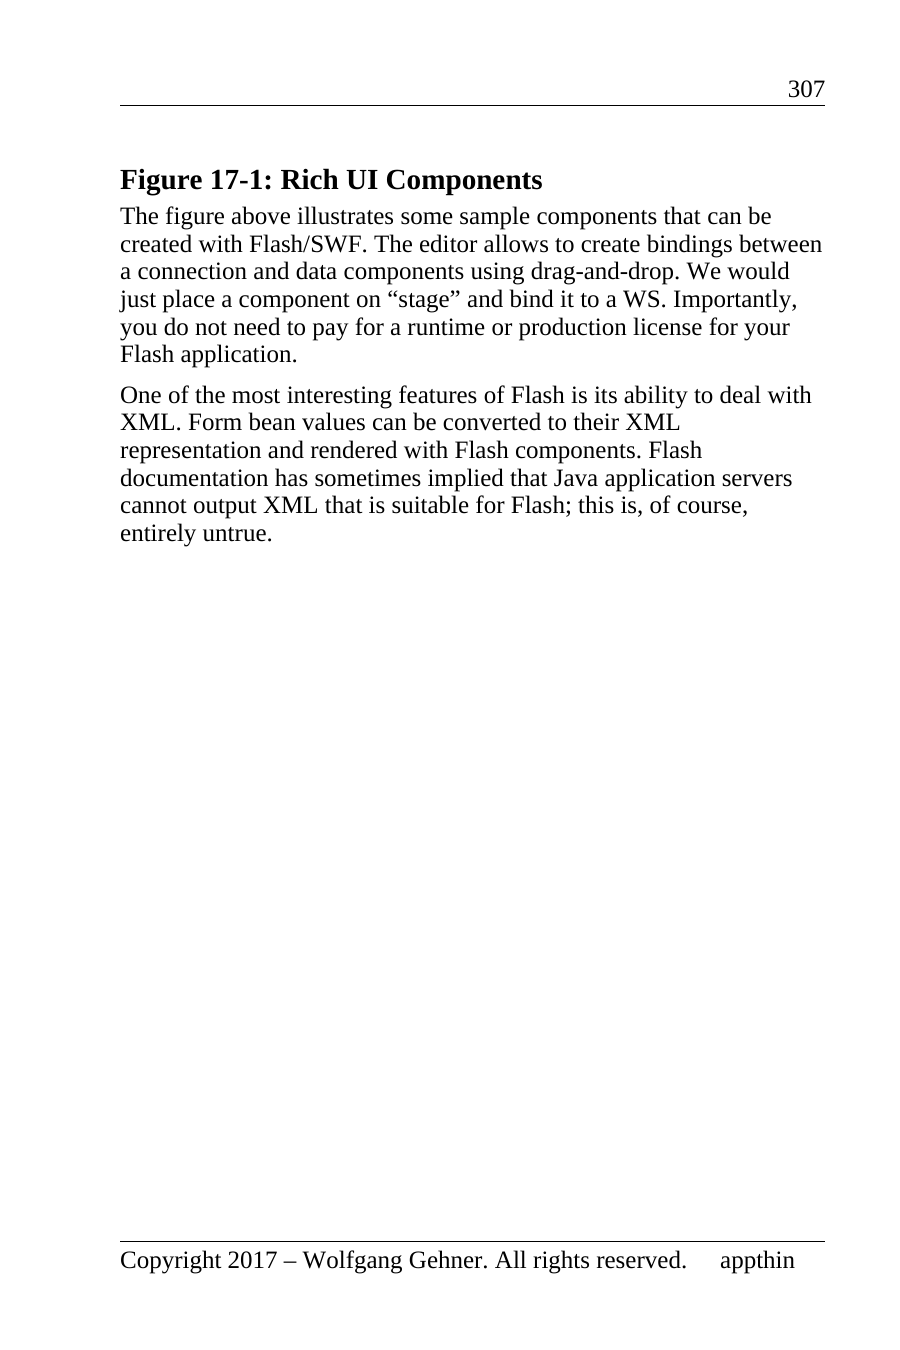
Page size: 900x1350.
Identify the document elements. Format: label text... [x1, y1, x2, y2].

text The figure above illustrates some sample components that can be created with Flash/SWF. The editor allows to create bindings between a connection and data components using drag-and-drop. We would just place a component on “stage” and bind it to a WS. Importantly, you do not need to pay for a runtime or production license for your Flash application. [120, 202, 825, 368]
subtitle Figure 17-1: Rich UI Components [120, 163, 825, 196]
text One of the most interesting features of Flash is its ability to deal with XML. Form bean values can be converted to their XML representation and rendered with Flash components. Flash documentation has sometimes implied that Java application servers cannot output XML that is suitable for Flash; this is, of course, entirely untrue. [120, 381, 825, 547]
